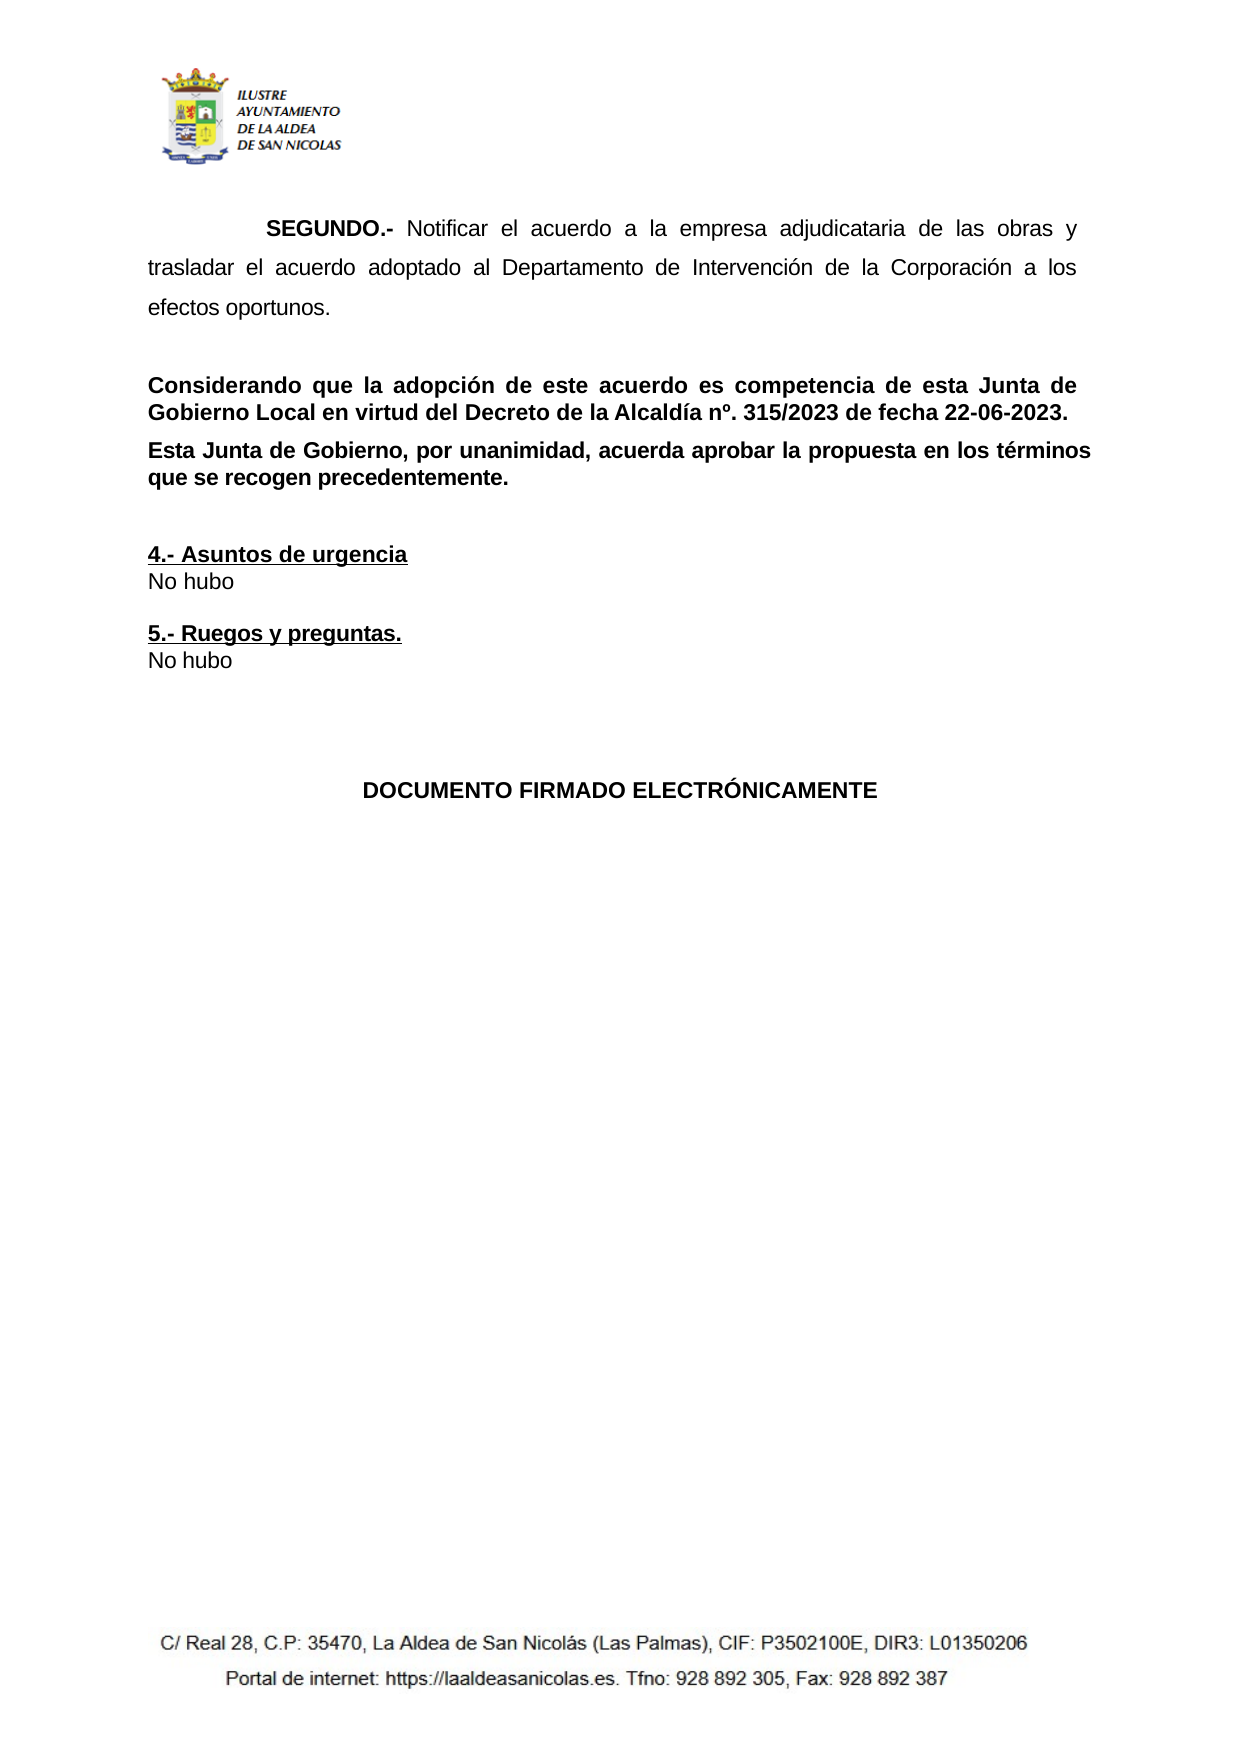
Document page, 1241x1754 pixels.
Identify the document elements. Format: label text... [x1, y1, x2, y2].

picture [148, 60, 357, 172]
text Considerando que la adopción de este acuerdo es competencia de esta Junta de Gobierno Local en virtud del Decreto de la Alcaldía nº. 315/2023 de fecha 22-06-2023. [148, 372, 1078, 425]
picture [149, 1627, 1034, 1694]
text SEGUNDO.- Notificar el acuerdo a la empresa adjudicataria de las obras y trasladar el acuerdo adoptado al Departamento de Intervención de la Corporación a los efectos oportunos. [148, 215, 1078, 320]
text No hubo [148, 647, 1093, 673]
text 4.- Asuntos de urgencia [148, 541, 1093, 568]
text No hubo [148, 568, 1093, 594]
text 5.- Ruegos y preguntas. [148, 620, 1093, 647]
text Esta Junta de Gobierno, por unanimidad, acuerda aprobar la propuesta en los términos que se recogen precedentemente. [148, 437, 1093, 490]
text DOCUMENTO FIRMADO ELECTRÓNICAMENTE [148, 777, 1093, 803]
